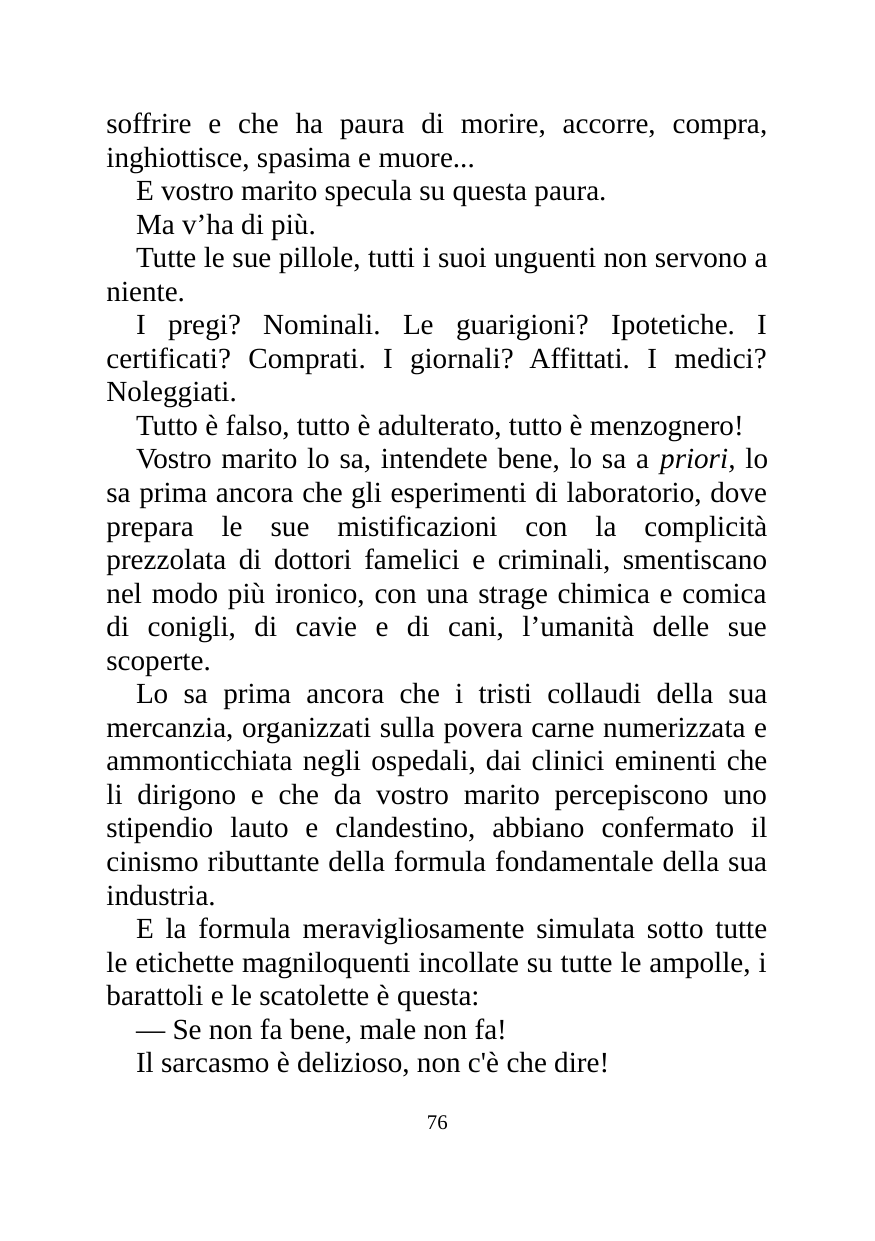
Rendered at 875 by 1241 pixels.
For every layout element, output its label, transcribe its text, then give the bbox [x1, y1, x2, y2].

text I pregi? Nominali. Le guarigioni? Ipotetiche. I certificati? Comprati. I giornali? Affittati. I medici? Noleggiati. [106, 307, 768, 408]
text Tutto è falso, tutto è adulterato, tutto è menzognero! [106, 408, 768, 442]
text E la formula meravigliosamente simulata sotto tutte le etichette magniloquenti incollate su tutte le ampolle, i barattoli e le scatolette è questa: [106, 911, 768, 1012]
text Tutte le sue pillole, tutti i suoi unguenti non servono a niente. [106, 240, 768, 307]
text E vostro marito specula su questa paura. [106, 173, 768, 207]
text Ma v’ha di più. [106, 207, 768, 240]
text Lo sa prima ancora che i tristi collaudi della sua mercanzia, organizzati sulla povera carne numerizzata e ammonticchiata negli ospedali, dai clinici eminenti che li dirigono e che da vostro marito percepiscono uno stipendio lauto e clandestino, abbiano confermato il cinismo ributtante della formula fondamentale della sua industria. [106, 676, 768, 911]
text Vostro marito lo sa, intendete bene, lo sa a priori, lo sa prima ancora che gli esperimenti di laboratorio, dove prepara le sue mistificazioni con la complicità prezzolata di dottori famelici e criminali, smentiscano nel modo più ironico, con una strage chimica e comica di conigli, di cavie e di cani, l’umanità delle sue scoperte. [106, 442, 768, 676]
text — Se non fa bene, male non fa! [106, 1012, 768, 1045]
text Il sarcasmo è delizioso, non c'è che dire! [106, 1045, 768, 1079]
text soffrire e che ha paura di morire, accorre, compra, inghiottisce, spasima e muore... [106, 106, 768, 173]
